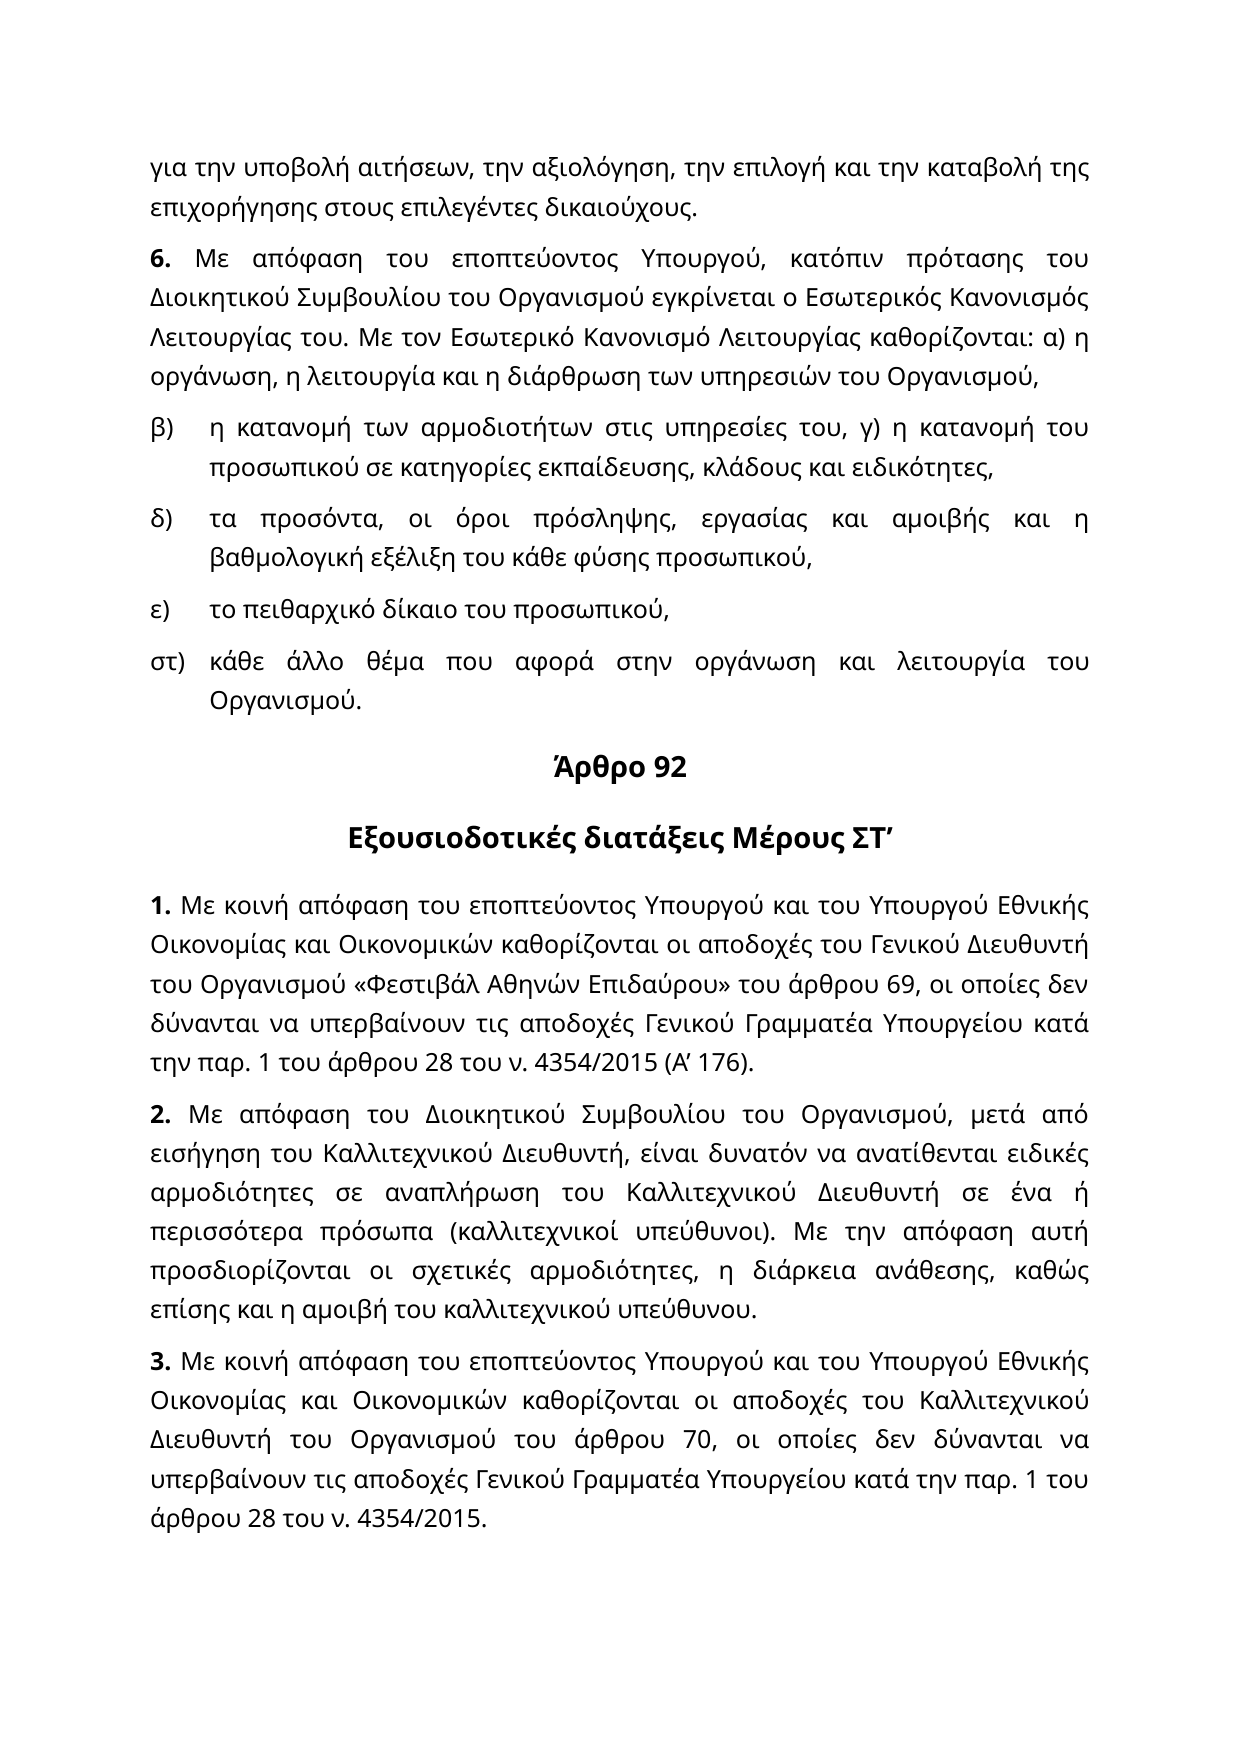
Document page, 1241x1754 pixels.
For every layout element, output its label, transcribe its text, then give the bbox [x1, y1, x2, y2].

text 1. Με κοινή απόφαση του εποπτεύοντος Υπουργού και του Υπουργού Εθνικής Οικονομίας και Οικονομικών καθορίζονται οι αποδοχές του Γενικού Διευθυντή του Οργανισμού «Φεστιβάλ Αθηνών Επιδαύρου» του άρθρου 69, οι οποίες δεν δύνανται να υπερβαίνουν τις αποδοχές Γενικού Γραμματέα Υπουργείου κατά την παρ. 1 του άρθρου 28 του ν. 4354/2015 (Α’ 176). [150, 888, 1090, 1079]
text για την υποβολή αιτήσεων, την αξιολόγηση, την επιλογή και την καταβολή της επιχορήγησης στους επιλεγέντες δικαιούχους. [150, 150, 1090, 223]
text 3. Με κοινή απόφαση του εποπτεύοντος Υπουργού και του Υπουργού Εθνικής Οικονομίας και Οικονομικών καθορίζονται οι αποδοχές του Καλλιτεχνικού Διευθυντή του Οργανισμού του άρθρου 70, οι οποίες δεν δύνανται να υπερβαίνουν τις αποδοχές Γενικού Γραμματέα Υπουργείου κατά την παρ. 1 του άρθρου 28 του ν. 4354/2015. [150, 1344, 1090, 1534]
list στ) κάθε άλλο θέμα που αφορά στην οργάνωση και λειτουργία του Οργανισμού. [150, 643, 1090, 717]
list δ) τα προσόντα, οι όροι πρόσληψης, εργασίας και αμοιβής και η βαθμολογική εξέλιξη του κάθε φύσης προσωπικού, [150, 501, 1090, 574]
text 2. Με απόφαση του Διοικητικού Συμβουλίου του Οργανισμού, μετά από εισήγηση του Καλλιτεχνικού Διευθυντή, είναι δυνατόν να ανατίθενται ειδικές αρμοδιότητες σε αναπλήρωση του Καλλιτεχνικού Διευθυντή σε ένα ή περισσότερα πρόσωπα (καλλιτεχνικοί υπεύθυνοι). Με την απόφαση αυτή προσδιορίζονται οι σχετικές αρμοδιότητες, η διάρκεια ανάθεσης, καθώς επίσης και η αμοιβή του καλλιτεχνικού υπεύθυνου. [150, 1096, 1090, 1326]
subtitle Άρθρο 92 [150, 747, 1090, 786]
text 6. Με απόφαση του εποπτεύοντος Υπουργού, κατόπιν πρότασης του Διοικητικού Συμβουλίου του Οργανισμού εγκρίνεται ο Εσωτερικός Κανονισμός Λειτουργίας του. Με τον Εσωτερικό Κανονισμό Λειτουργίας καθορίζονται: α) η οργάνωση, η λειτουργία και η διάρθρωση των υπηρεσιών του Οργανισμού, [150, 241, 1090, 392]
list β) η κατανομή των αρμοδιοτήτων στις υπηρεσίες του, γ) η κατανομή του προσωπικού σε κατηγορίες εκπαίδευσης, κλάδους και ειδικότητες, [150, 410, 1090, 483]
subtitle Εξουσιοδοτικές διατάξεις Μέρους ΣΤ’ [150, 817, 1090, 857]
list ε) το πειθαρχικό δίκαιο του προσωπικού, [150, 592, 1090, 626]
